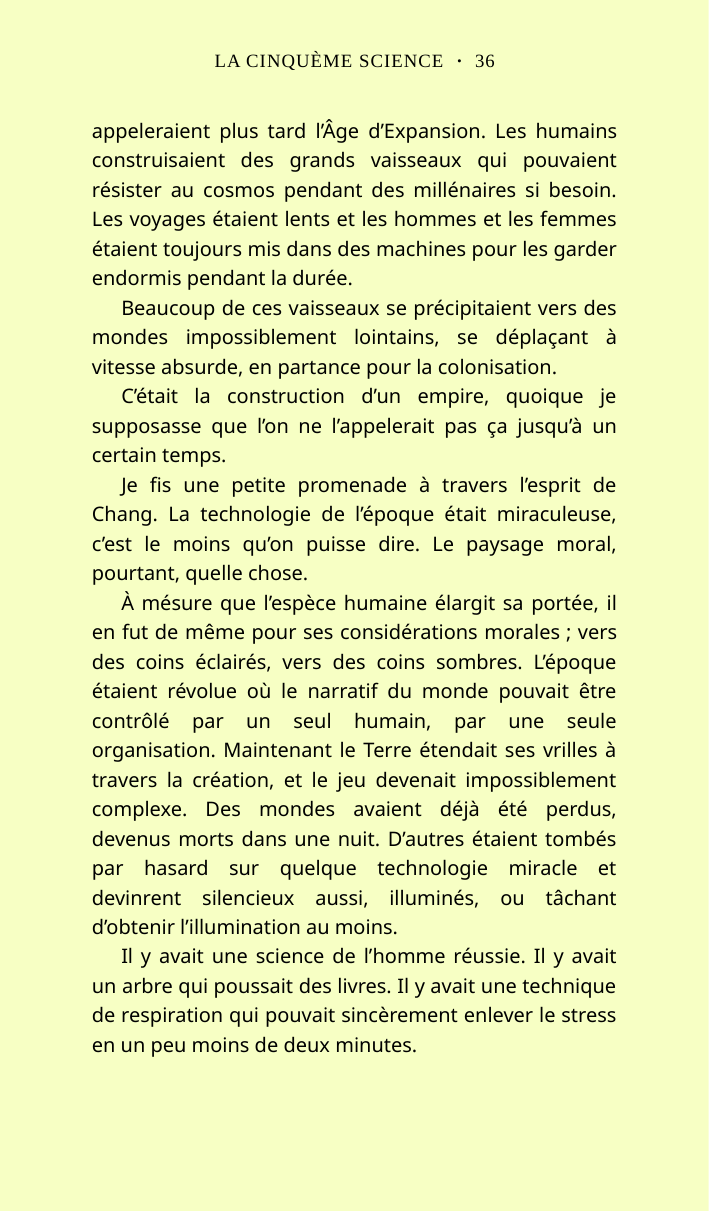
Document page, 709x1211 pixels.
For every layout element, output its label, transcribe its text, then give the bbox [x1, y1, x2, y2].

text Je fis une petite promenade à travers l’esprit de Chang. La technologie de l’époque était miraculeuse, c’est le moins qu’on puisse dire. Le paysage moral, pourtant, quelle chose. [92, 469, 617, 587]
text appeleraient plus tard l’Âge d’Expansion. Les humains construisaient des grands vaisseaux qui pouvaient résister au cosmos pendant des millénaires si besoin. Les voyages étaient lents et les hommes et les femmes étaient toujours mis dans des machines pour les garder endormis pendant la durée. [92, 115, 617, 292]
text C’était la construction d’un empire, quoique je supposasse que l’on ne l’appelerait pas ça jusqu’à un certain temps. [92, 380, 617, 469]
text Il y avait une science de l’homme réussie. Il y avait un arbre qui poussait des livres. Il y avait une technique de respiration qui pouvait sincèrement enlever le stress en un peu moins de deux minutes. [92, 940, 617, 1058]
text À mésure que l’espèce humaine élargit sa portée, il en fut de même pour ses considérations morales ; vers des coins éclairés, vers des coins sombres. L’époque étaient révolue où le narratif du monde pouvait être contrôlé par un seul humain, par une seule organisation. Maintenant le Terre étendait ses vrilles à travers la création, et le jeu devenait impossiblement complexe. Des mondes avaient déjà été perdus, devenus morts dans une nuit. D’autres étaient tombés par hasard sur quelque technologie miracle et devinrent silencieux aussi, illuminés, ou tâchant d’obtenir l’illumination au moins. [92, 587, 617, 940]
text Beaucoup de ces vaisseaux se précipitaient vers des mondes impossiblement lointains, se déplaçant à vitesse absurde, en partance pour la colonisation. [92, 292, 617, 380]
